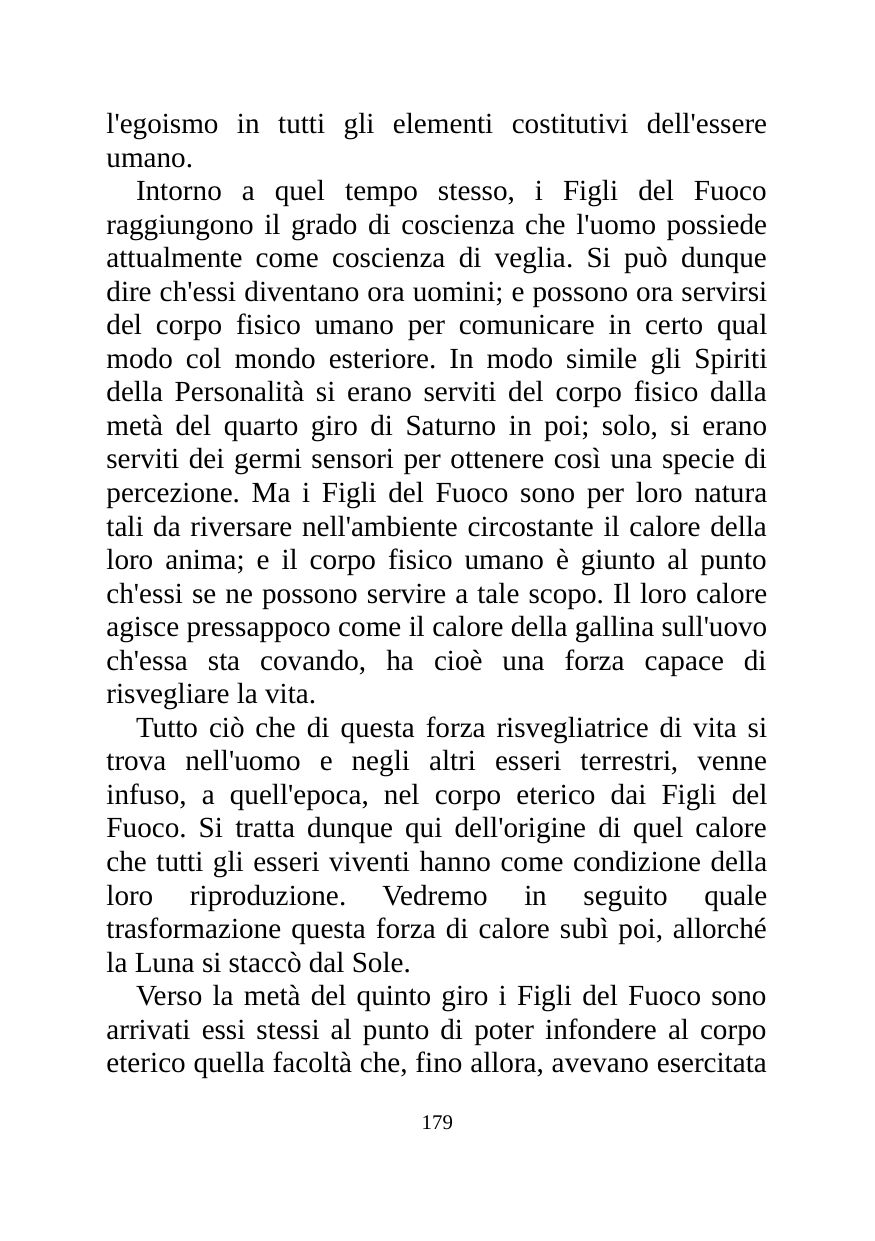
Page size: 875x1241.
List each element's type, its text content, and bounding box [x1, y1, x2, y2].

text Intorno a quel tempo stesso, i Figli del Fuoco raggiungono il grado di coscienza che l'uomo possiede attualmente come coscienza di veglia. Si può dunque dire ch'essi diventano ora uomini; e possono ora servirsi del corpo fisico umano per comunicare in certo qual modo col mondo esteriore. In modo simile gli Spiriti della Personalità si erano serviti del corpo fisico dalla metà del quarto giro di Saturno in poi; solo, si erano serviti dei germi sensori per ottenere così una specie di percezione. Ma i Figli del Fuoco sono per loro natura tali da riversare nell'ambiente circostante il calore della loro anima; e il corpo fisico umano è giunto al punto ch'essi se ne possono servire a tale scopo. Il loro calore agisce pressappoco come il calore della gallina sull'uovo ch'essa sta covando, ha cioè una forza capace di risvegliare la vita. [106, 173, 768, 710]
text Tutto ciò che di questa forza risvegliatrice di vita si trova nell'uomo e negli altri esseri terrestri, venne infuso, a quell'epoca, nel corpo eterico dai Figli del Fuoco. Si tratta dunque qui dell'origine di quel calore che tutti gli esseri viventi hanno come condizione della loro riproduzione. Vedremo in seguito quale trasformazione questa forza di calore subì poi, allorché la Luna si staccò dal Sole. [106, 710, 768, 978]
text Verso la metà del quinto giro i Figli del Fuoco sono arrivati essi stessi al punto di poter infondere al corpo eterico quella facoltà che, fino allora, avevano esercitata [106, 978, 768, 1079]
text l'egoismo in tutti gli elementi costitutivi dell'essere umano. [106, 106, 768, 173]
